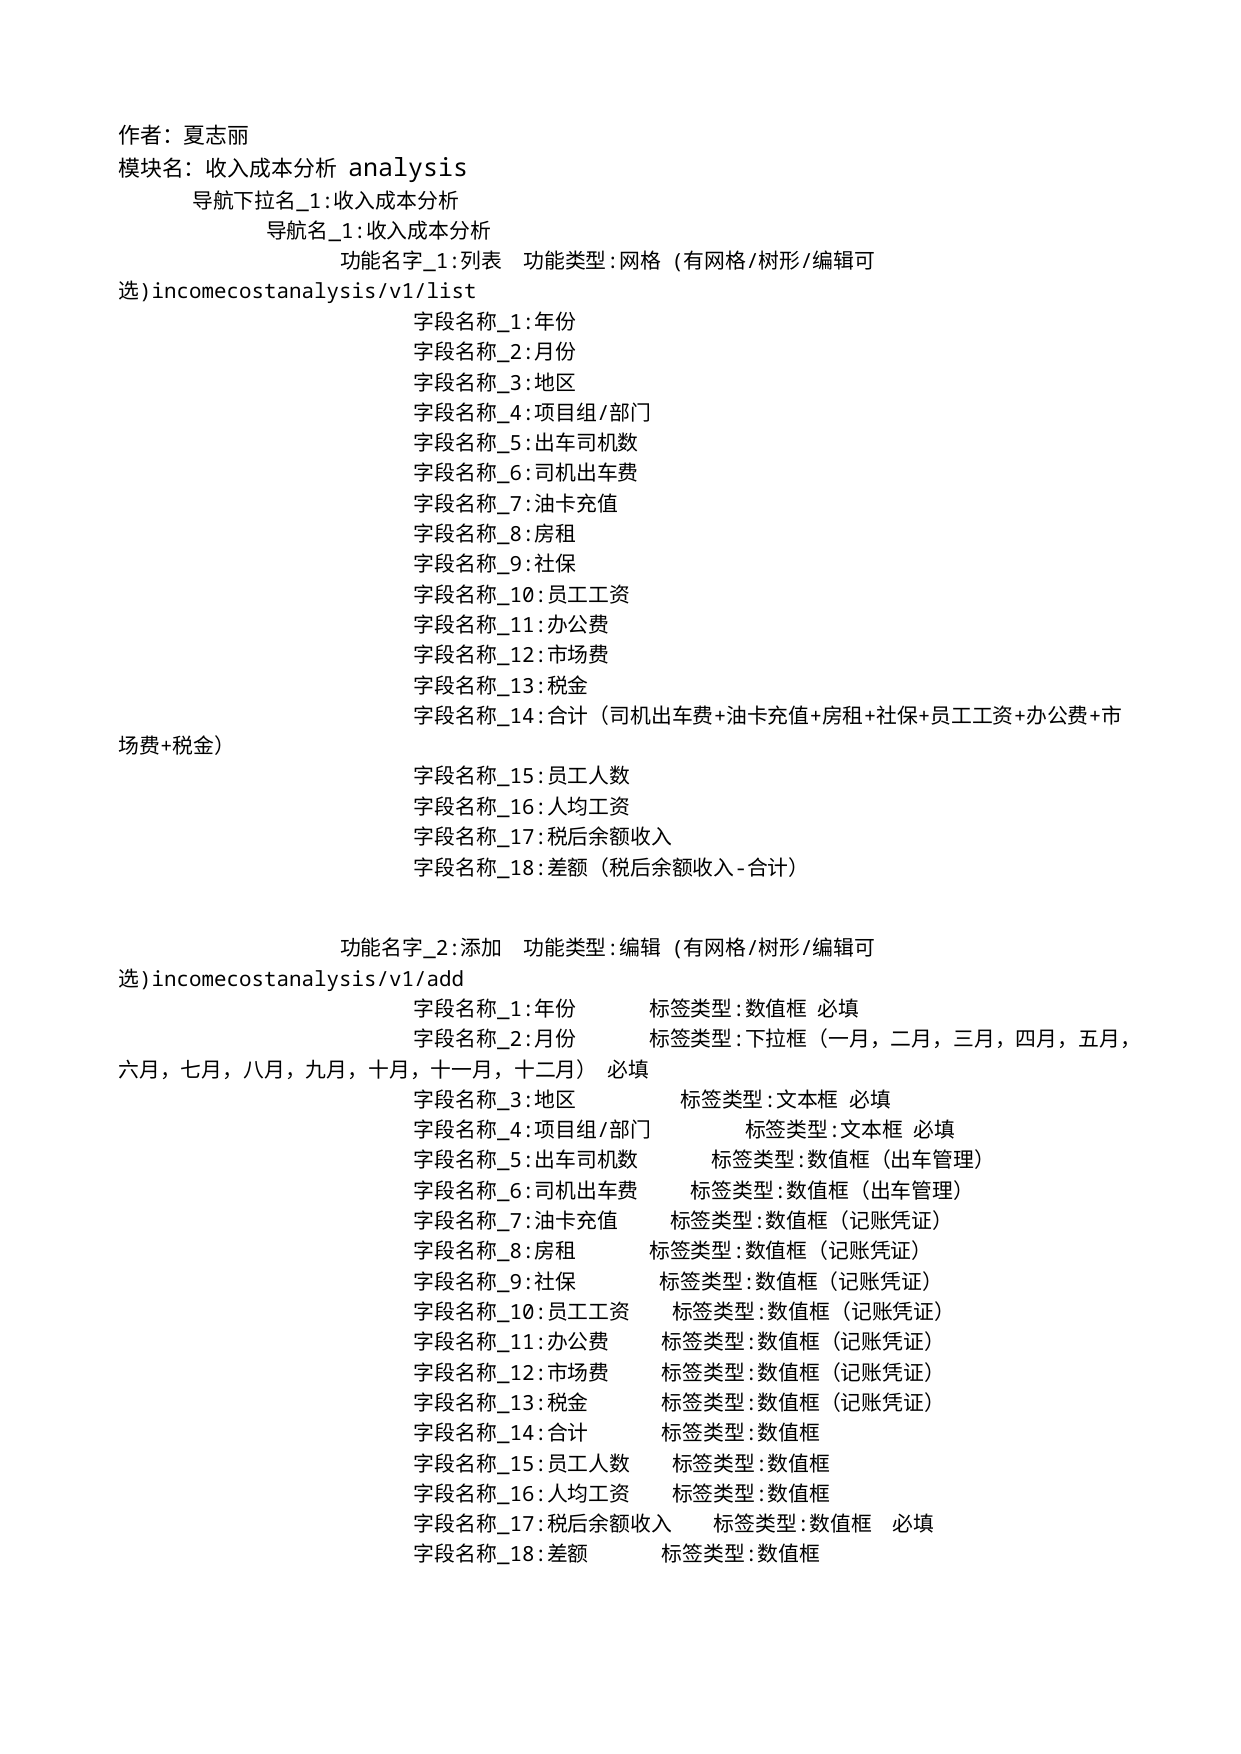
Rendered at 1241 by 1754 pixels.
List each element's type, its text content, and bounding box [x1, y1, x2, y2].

text 字段名称_13:税金 标签类型:数值框（记账凭证） [118, 1386, 1122, 1416]
text 字段名称_14:合计 标签类型:数值框 [118, 1416, 1122, 1447]
text 字段名称_3:地区 [118, 366, 1122, 396]
text 字段名称_13:税金 [118, 669, 1122, 699]
text 字段名称_16:人均工资 标签类型:数值框 [118, 1477, 1122, 1507]
text 功能名字_1:列表 功能类型:网格 (有网格/树形/编辑可选)incomecostanalysis/v1/list [118, 244, 1122, 305]
text 字段名称_17:税后余额收入 [118, 820, 1122, 851]
text 字段名称_7:油卡充值 [118, 487, 1122, 517]
text 字段名称_3:地区 标签类型:文本框 必填 [118, 1083, 1122, 1113]
text 字段名称_17:税后余额收入 标签类型:数值框 必填 [118, 1507, 1122, 1538]
text 字段名称_7:油卡充值 标签类型:数值框（记账凭证） [118, 1204, 1122, 1234]
text 字段名称_8:房租 标签类型:数值框（记账凭证） [118, 1234, 1122, 1265]
text 字段名称_14:合计（司机出车费+油卡充值+房租+社保+员工工资+办公费+市场费+税金） [118, 699, 1122, 760]
text 字段名称_11:办公费 标签类型:数值框（记账凭证） [118, 1326, 1122, 1356]
text 字段名称_16:人均工资 [118, 790, 1122, 820]
text 字段名称_9:社保 标签类型:数值框（记账凭证） [118, 1265, 1122, 1295]
text 功能名字_2:添加 功能类型:编辑 (有网格/树形/编辑可选)incomecostanalysis/v1/add [118, 932, 1122, 992]
text 字段名称_18:差额（税后余额收入-合计） [118, 851, 1122, 881]
text 导航下拉名_1:收入成本分析 [118, 184, 1122, 214]
text 导航名_1:收入成本分析 [118, 214, 1122, 244]
text 字段名称_1:年份 [118, 305, 1122, 335]
text 字段名称_9:社保 [118, 548, 1122, 578]
text 作者：夏志丽 [118, 118, 1122, 150]
text 字段名称_15:员工人数 [118, 760, 1122, 790]
text 字段名称_4:项目组/部门 [118, 396, 1122, 426]
text 字段名称_8:房租 [118, 517, 1122, 548]
text 字段名称_18:差额 标签类型:数值框 [118, 1538, 1122, 1568]
text 模块名：收入成本分析 analysis [118, 150, 1122, 184]
text 字段名称_5:出车司机数 [118, 426, 1122, 457]
text 字段名称_6:司机出车费 标签类型:数值框（出车管理） [118, 1174, 1122, 1204]
text 字段名称_2:月份 [118, 335, 1122, 366]
text 字段名称_5:出车司机数 标签类型:数值框（出车管理） [118, 1144, 1122, 1174]
text 字段名称_12:市场费 [118, 638, 1122, 669]
text 字段名称_6:司机出车费 [118, 457, 1122, 487]
text 字段名称_11:办公费 [118, 608, 1122, 638]
text 字段名称_1:年份 标签类型:数值框 必填 [118, 992, 1122, 1022]
text 字段名称_4:项目组/部门 标签类型:文本框 必填 [118, 1113, 1122, 1144]
text 字段名称_10:员工工资 标签类型:数值框（记账凭证） [118, 1295, 1122, 1326]
text 字段名称_2:月份 标签类型:下拉框（一月，二月，三月，四月，五月，六月，七月，八月，九月，十月，十一月，十二月） 必填 [118, 1022, 1122, 1083]
text 字段名称_12:市场费 标签类型:数值框（记账凭证） [118, 1356, 1122, 1386]
text 字段名称_10:员工工资 [118, 578, 1122, 608]
text 字段名称_15:员工人数 标签类型:数值框 [118, 1447, 1122, 1477]
